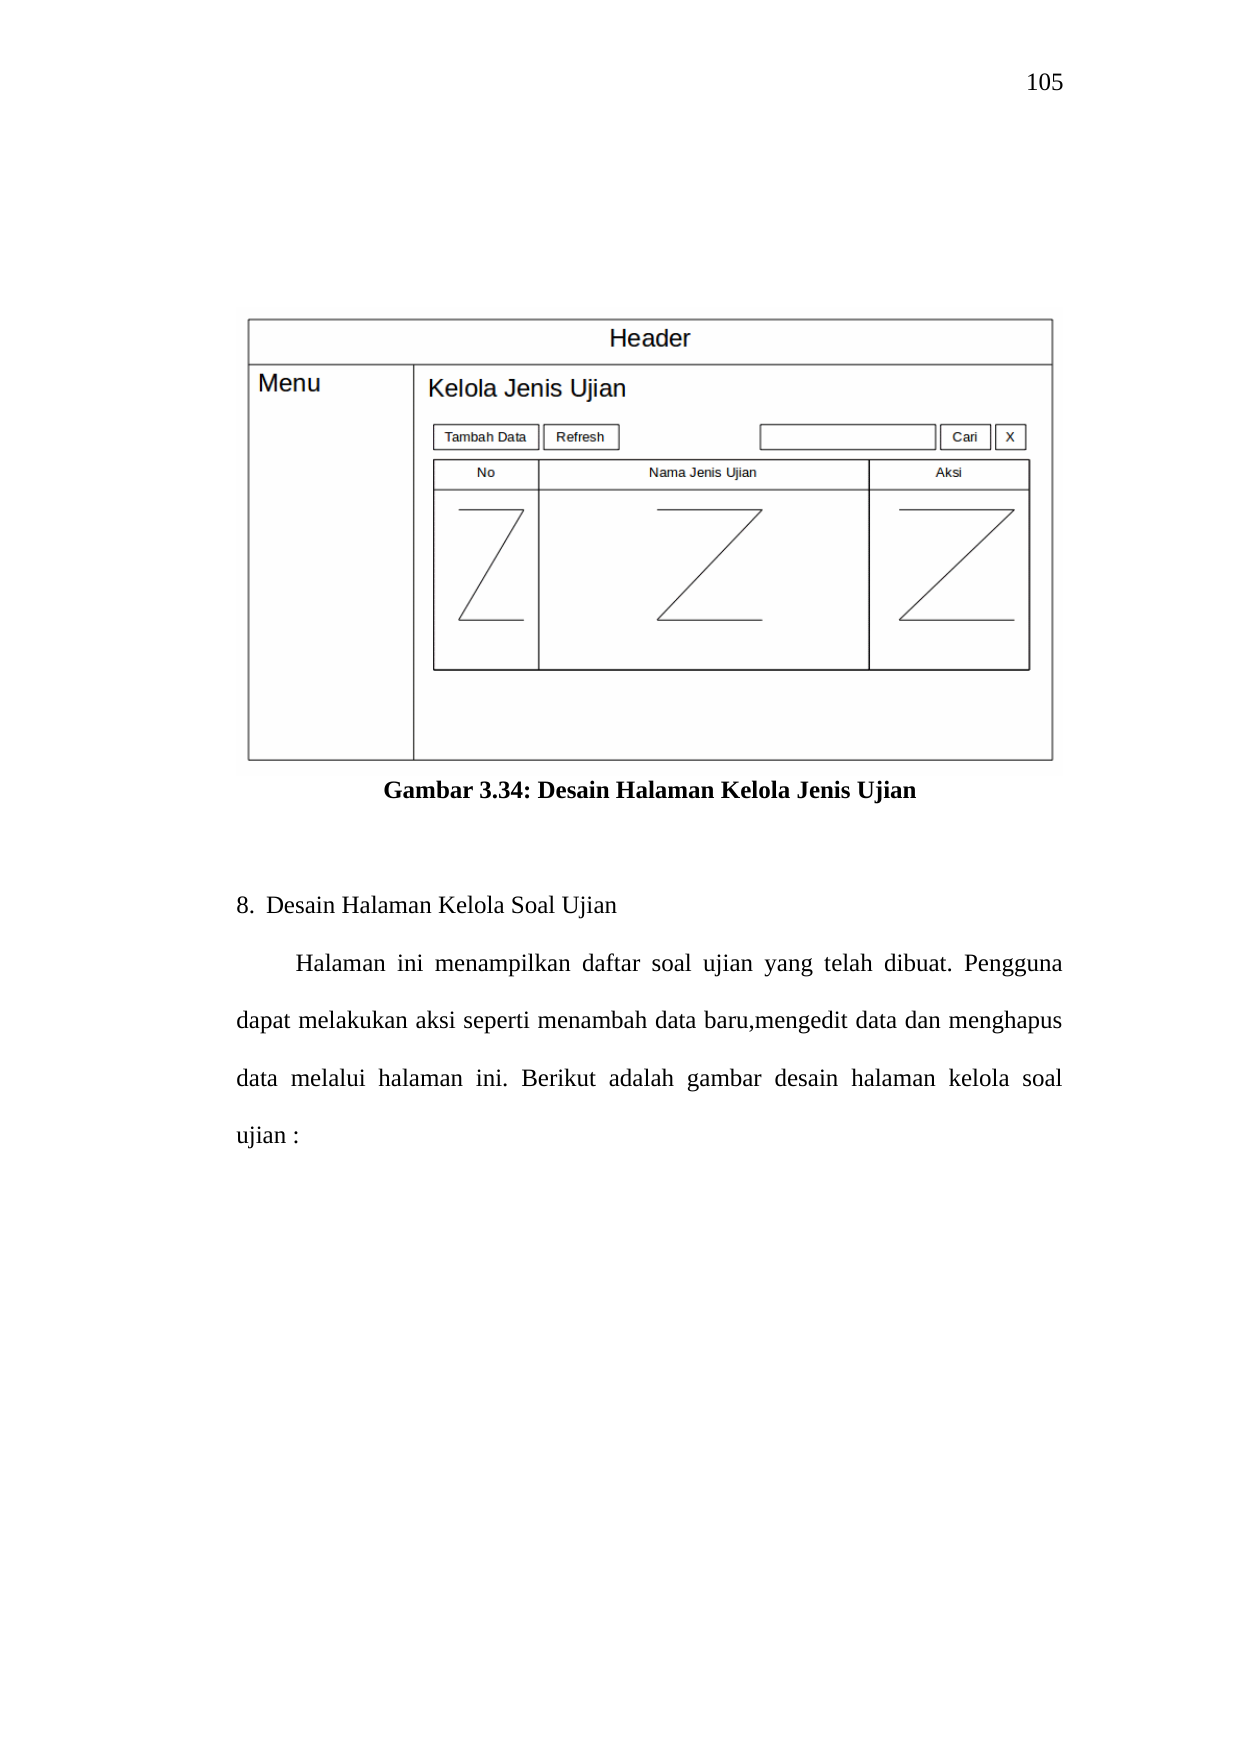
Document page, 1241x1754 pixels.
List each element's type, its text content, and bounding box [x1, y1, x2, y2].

list Desain Halaman Kelola Soal Ujian [236, 890, 1063, 919]
text Gambar 3.34: Desain Halaman Kelola Jenis Ujian [236, 776, 1063, 804]
picture [236, 307, 1064, 776]
text Halaman ini menampilkan daftar soal ujian yang telah dibuat. Pengguna dapat melakukan aksi seperti menambah data baru,mengedit data dan menghapus data melalui halaman ini. Berikut adalah gambar desain halaman kelola soal ujian : [236, 948, 1063, 1149]
